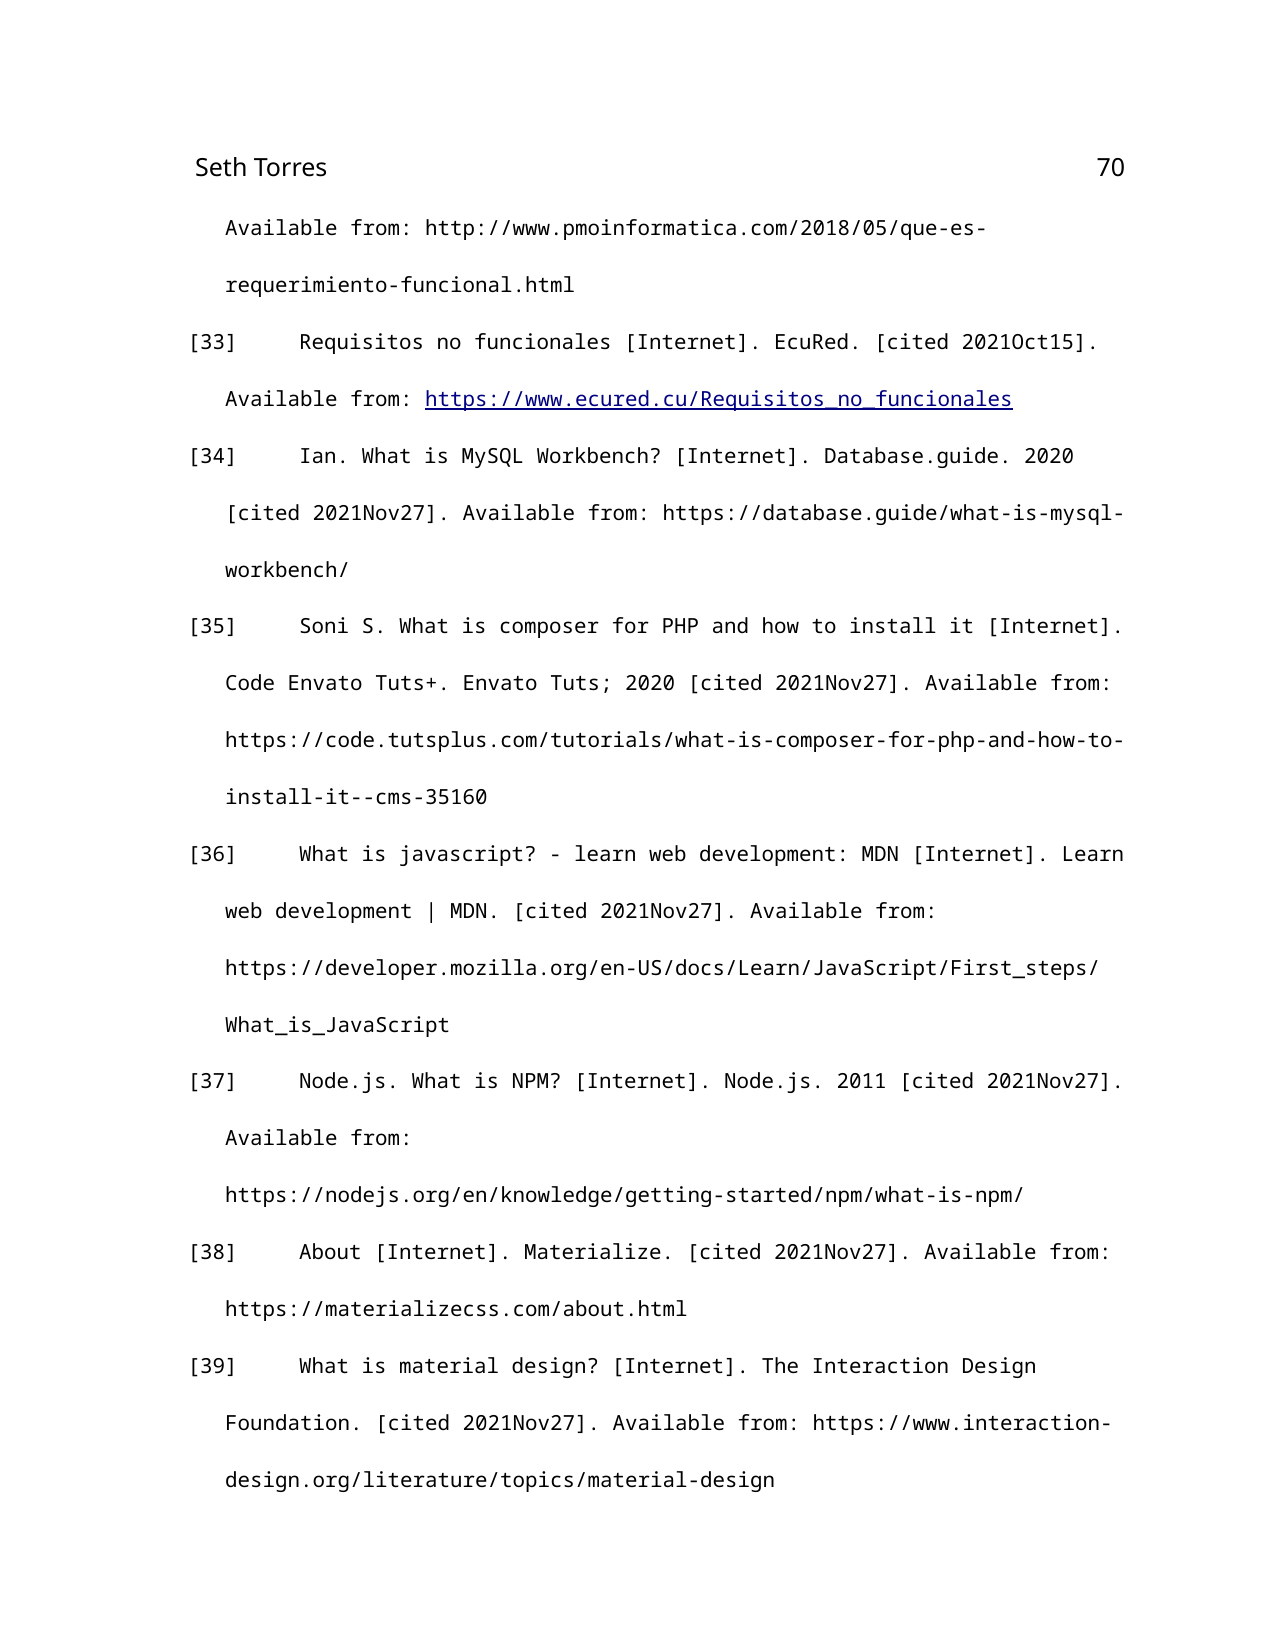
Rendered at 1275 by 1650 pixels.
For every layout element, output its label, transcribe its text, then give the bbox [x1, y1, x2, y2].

list Available from: http://www.pmoinformatica.com/2018/05/que-es-requerimiento-funcional.html [187, 213, 1125, 299]
list Requisitos no funcionales [Internet]. EcuRed. [cited 2021Oct15]. Available from: https://www.ecured.cu/Requisitos_no_funcionales [187, 327, 1125, 413]
list What is material design? [Internet]. The Interaction Design Foundation. [cited 2021Nov27]. Available from: https://www.interaction-design.org/literature/topics/material-design [187, 1351, 1125, 1493]
list What is javascript? - learn web development: MDN [Internet]. Learn web development | MDN. [cited 2021Nov27]. Available from: https://developer.mozilla.org/en-US/docs/Learn/JavaScript/First_steps/What_is_JavaScript [187, 839, 1125, 1038]
list Ian. What is MySQL Workbench? [Internet]. Database.guide. 2020 [cited 2021Nov27]. Available from: https://database.guide/what-is-mysql-workbench/ [187, 441, 1125, 583]
list Node.js. What is NPM? [Internet]. Node.js. 2011 [cited 2021Nov27]. Available from: https://nodejs.org/en/knowledge/getting-started/npm/what-is-npm/ [187, 1067, 1125, 1209]
list Soni S. What is composer for PHP and how to install it [Internet]. Code Envato Tuts+. Envato Tuts; 2020 [cited 2021Nov27]. Available from: https://code.tutsplus.com/tutorials/what-is-composer-for-php-and-how-to-install-it--cms-35160 [187, 612, 1125, 811]
list About [Internet]. Materialize. [cited 2021Nov27]. Available from: https://materializecss.com/about.html [187, 1237, 1125, 1323]
